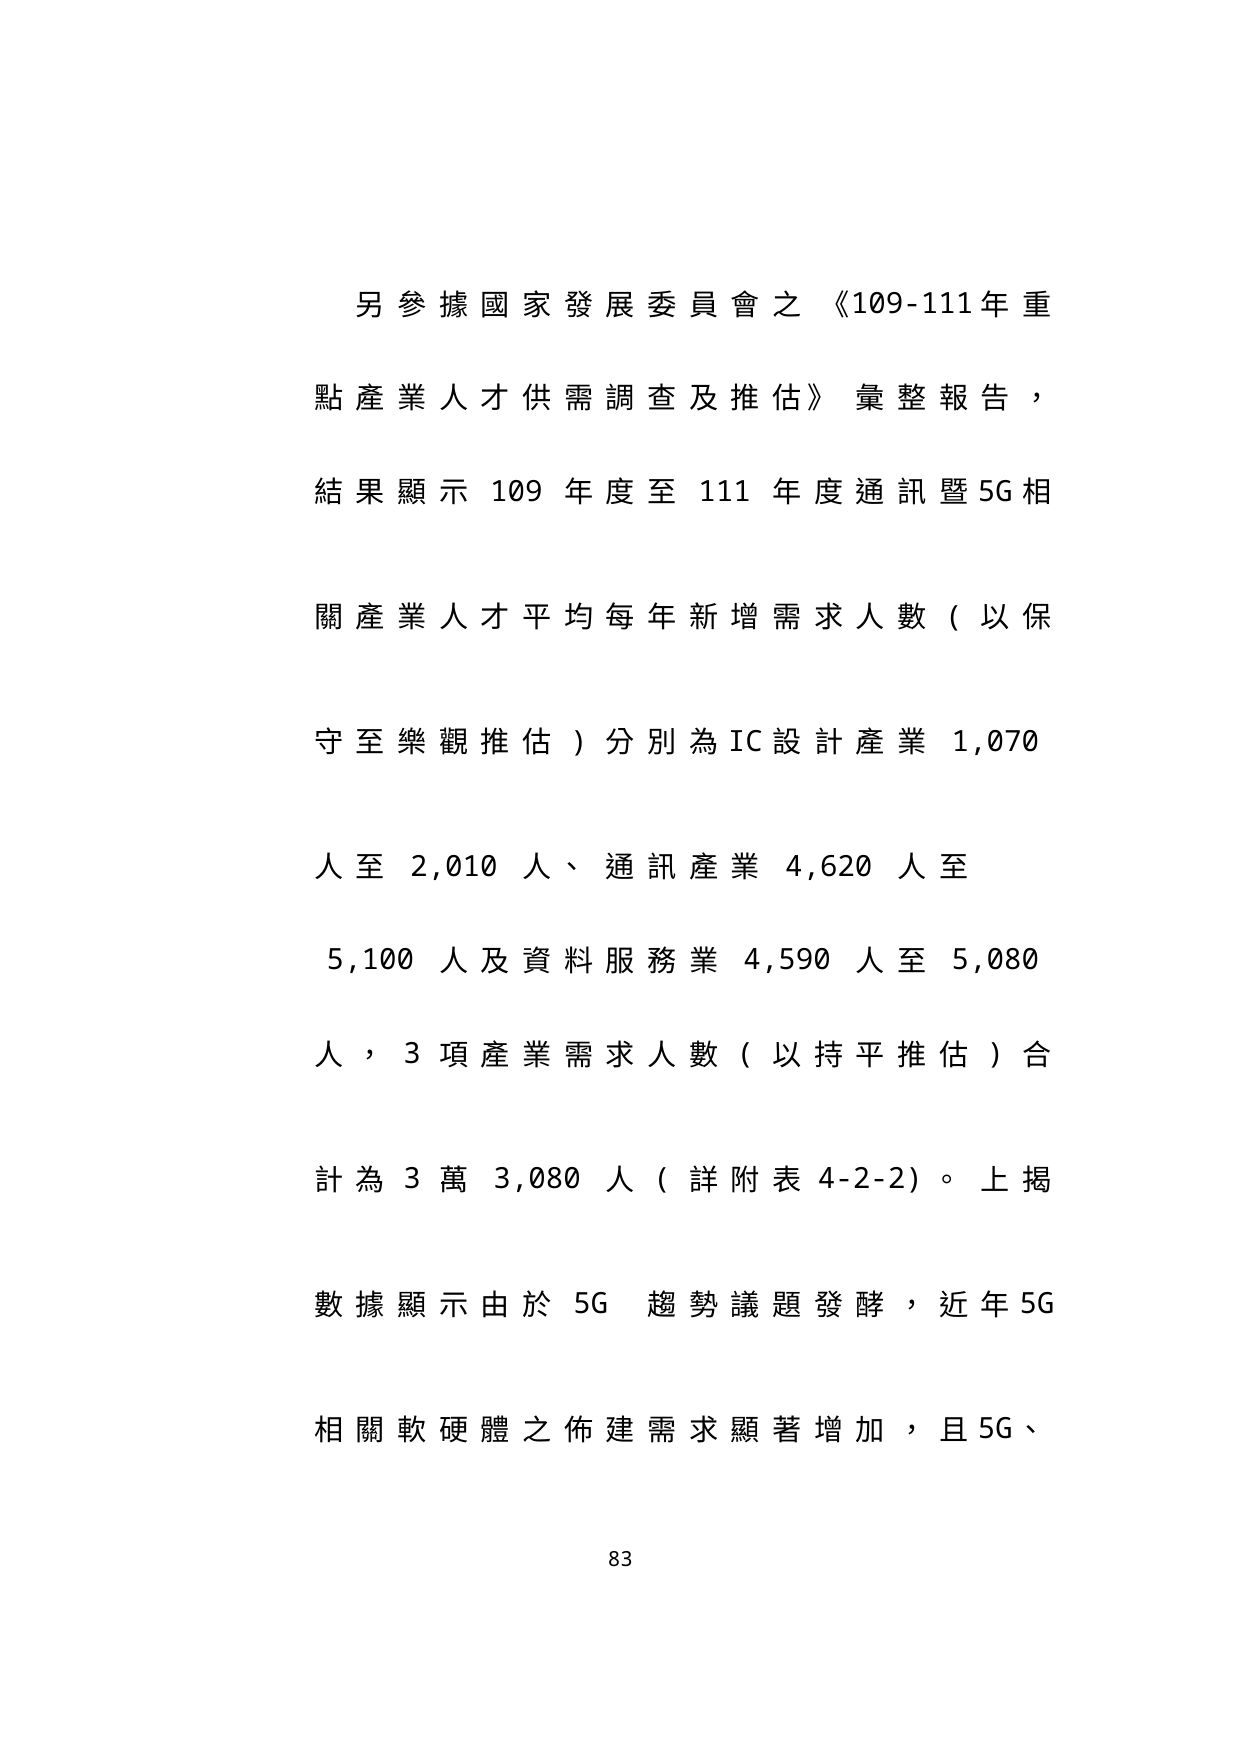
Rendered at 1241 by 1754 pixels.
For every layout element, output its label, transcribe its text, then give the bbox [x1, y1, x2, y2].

text 另參據國家發展委員會之《109-111年重點產業人才供需調查及推估》彙整報告，結果顯示109年度至111年度通訊暨5G相關產業人才平均每年新增需求人數(以保守至樂觀推估)分別為IC設計產業1,070人至2,010人、通訊產業4,620人至5,100人及資料服務業4,590人至5,080人，3項產業需求人數(以持平推估)合計為3萬3,080人(詳附表4-2-2)。上揭數據顯示由於5G 趨勢議題發酵，近年5G相關軟硬體之佈建需求顯著增加，且5G、 [271, 229, 1058, 1479]
